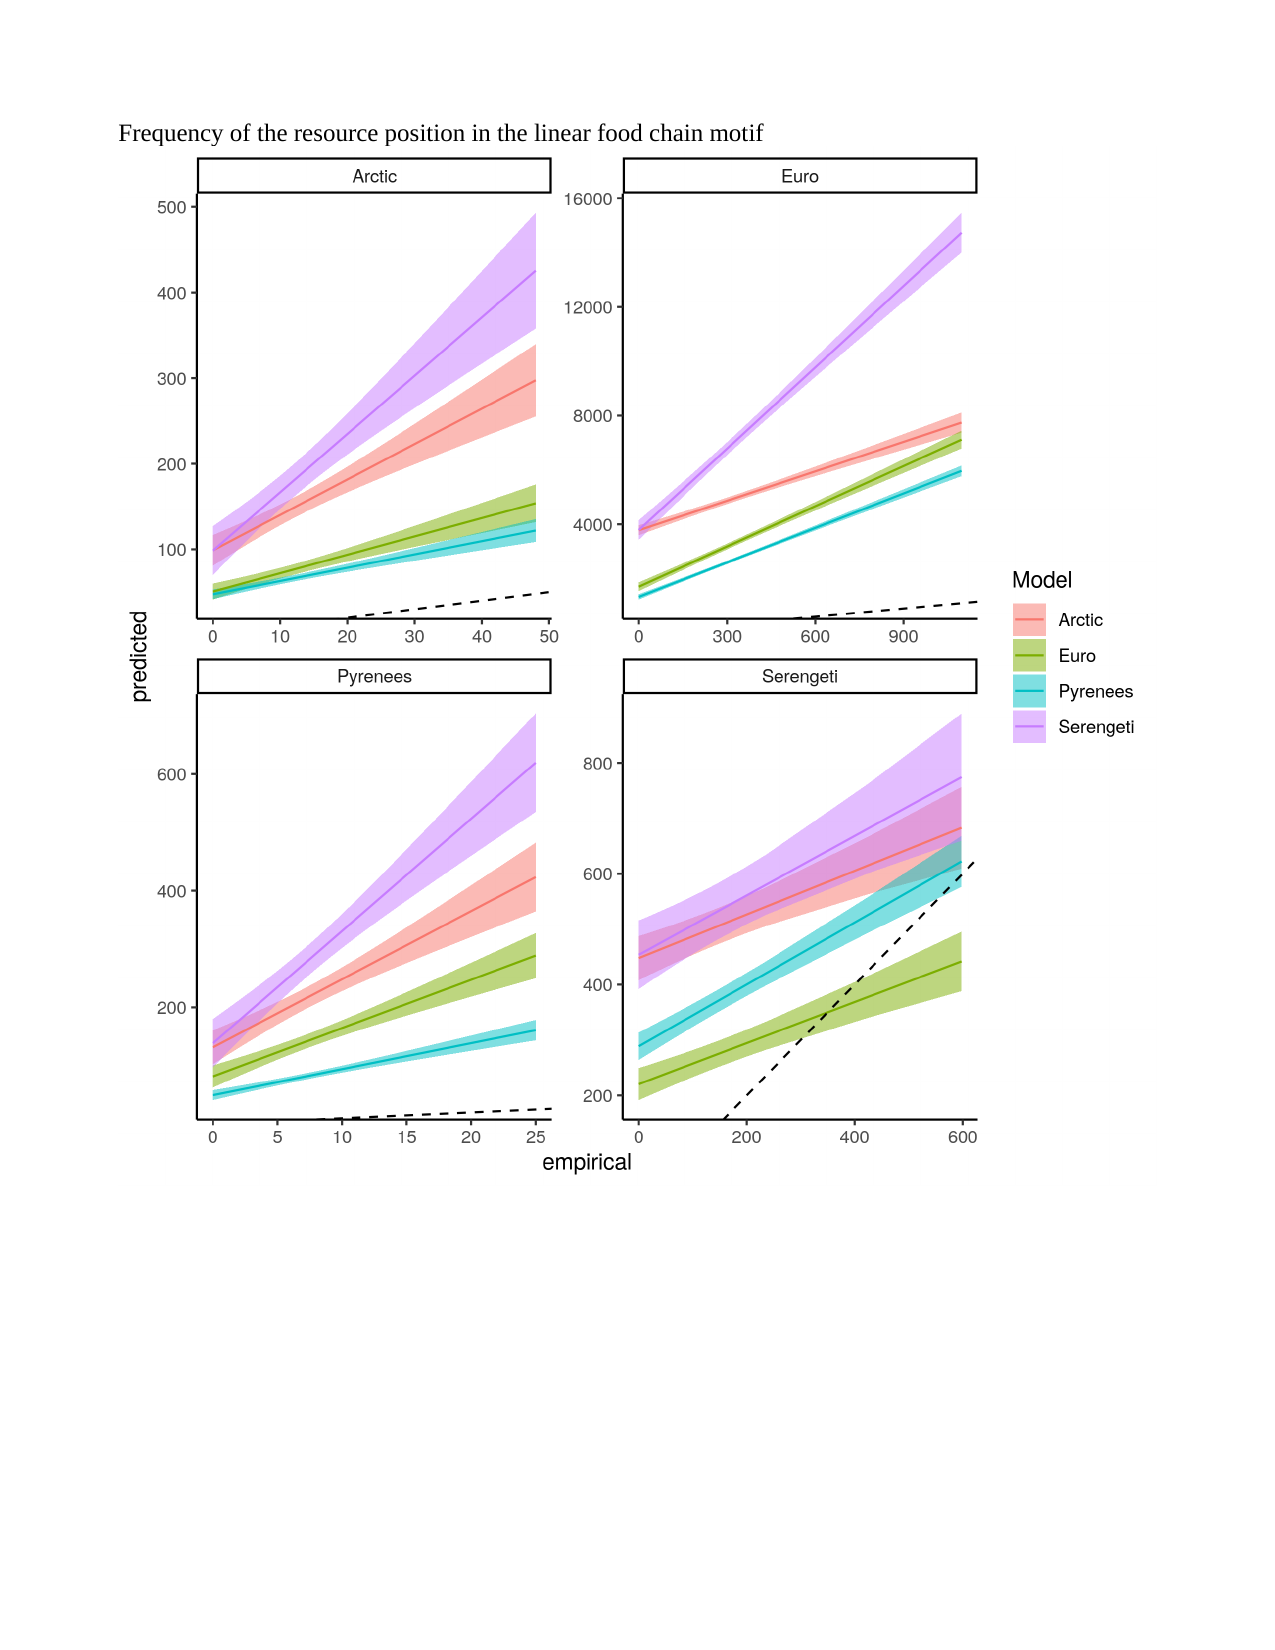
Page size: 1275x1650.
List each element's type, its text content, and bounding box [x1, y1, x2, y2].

text Frequency of the resource position in the linear food chain motif [118, 118, 1157, 146]
picture [118, 146, 1157, 1186]
